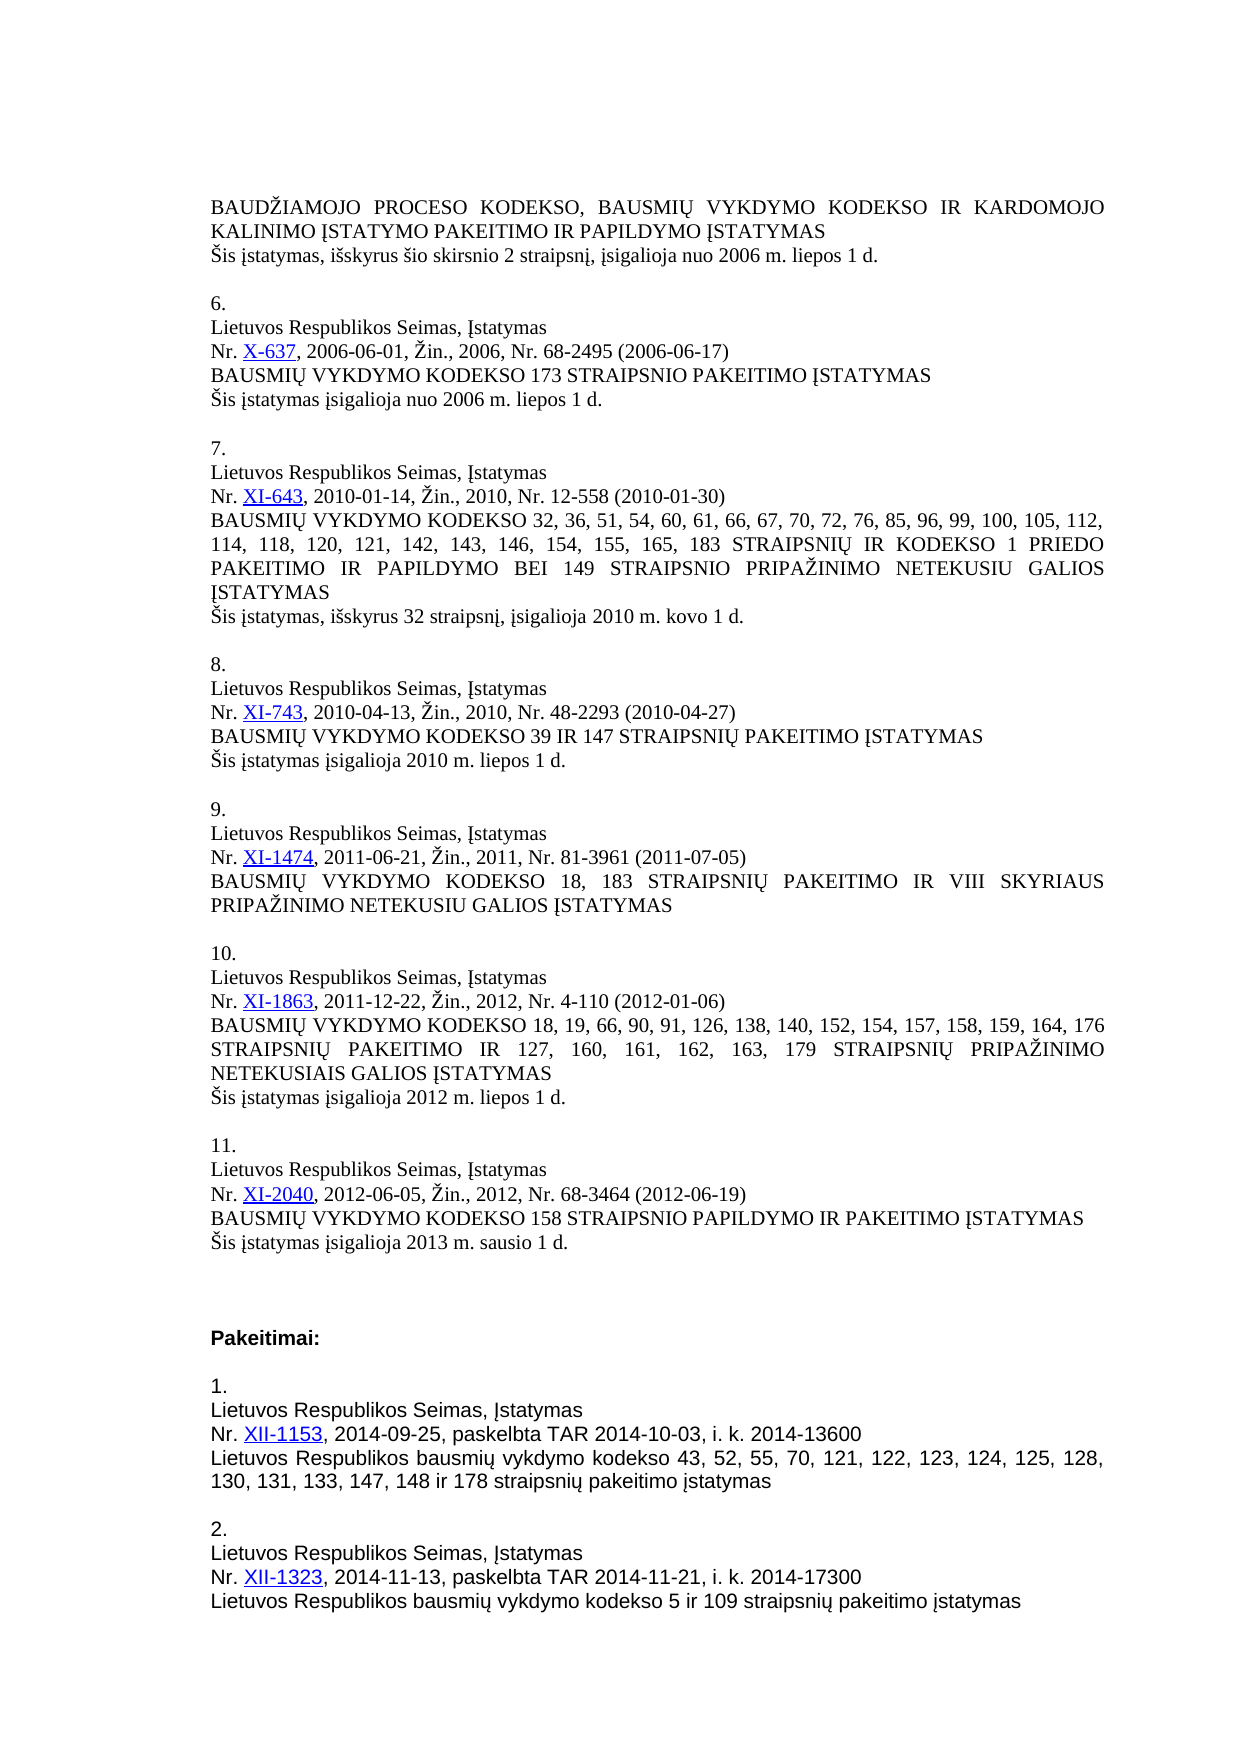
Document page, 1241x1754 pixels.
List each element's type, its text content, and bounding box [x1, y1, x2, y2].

text Lietuvos Respublikos Seimas, Įstatymas [210, 1541, 1105, 1565]
text Šis įstatymas įsigalioja 2013 m. sausio 1 d. [210, 1229, 1105, 1254]
text BAUSMIŲ VYKDYMO KODEKSO 39 IR 147 STRAIPSNIŲ PAKEITIMO ĮSTATYMAS [210, 724, 1105, 748]
text Nr. XI-643, 2010-01-14, Žin., 2010, Nr. 12-558 (2010-01-30) [210, 484, 1105, 508]
text Nr. XI-743, 2010-04-13, Žin., 2010, Nr. 48-2293 (2010-04-27) [210, 700, 1105, 724]
text 6. [210, 291, 1105, 315]
text BAUSMIŲ VYKDYMO KODEKSO 18, 19, 66, 90, 91, 126, 138, 140, 152, 154, 157, 158, 159, 164, 176 STRAIPSNIŲ PAKEITIMO IR 127, 160, 161, 162, 163, 179 STRAIPSNIŲ PRIPAŽINIMO NETEKUSIAIS GALIOS ĮSTATYMAS [210, 1013, 1105, 1085]
text Lietuvos Respublikos bausmių vykdymo kodekso 43, 52, 55, 70, 121, 122, 123, 124, 125, 128, 130, 131, 133, 147, 148 ir 178 straipsnių pakeitimo įstatymas [210, 1445, 1105, 1493]
text Pakeitimai: [210, 1326, 1105, 1349]
text Nr. XI-2040, 2012-06-05, Žin., 2012, Nr. 68-3464 (2012-06-19) [210, 1181, 1105, 1206]
text Lietuvos Respublikos bausmių vykdymo kodekso 5 ir 109 straipsnių pakeitimo įstatymas [210, 1589, 1105, 1613]
text Nr. XII-1153, 2014-09-25, paskelbta TAR 2014-10-03, i. k. 2014-13600 [210, 1421, 1105, 1445]
text 1. [210, 1373, 1105, 1397]
text Lietuvos Respublikos Seimas, Įstatymas [210, 1397, 1105, 1421]
text Nr. XII-1323, 2014-11-13, paskelbta TAR 2014-11-21, i. k. 2014-17300 [210, 1565, 1105, 1589]
text Šis įstatymas įsigalioja 2010 m. liepos 1 d. [210, 748, 1105, 772]
text 7. [210, 436, 1105, 459]
text Šis įstatymas įsigalioja nuo 2006 m. liepos 1 d. [210, 387, 1105, 411]
text BAUDŽIAMOJO PROCESO KODEKSO, BAUSMIŲ VYKDYMO KODEKSO IR KARDOMOJO KALINIMO ĮSTATYMO PAKEITIMO IR PAPILDYMO ĮSTATYMAS [210, 195, 1105, 243]
text Nr. XI-1474, 2011-06-21, Žin., 2011, Nr. 81-3961 (2011-07-05) [210, 844, 1105, 869]
text 11. [210, 1133, 1105, 1157]
text BAUSMIŲ VYKDYMO KODEKSO 18, 183 STRAIPSNIŲ PAKEITIMO IR VIII SKYRIAUS PRIPAŽINIMO NETEKUSIU GALIOS ĮSTATYMAS [210, 869, 1105, 917]
text Nr. X-637, 2006-06-01, Žin., 2006, Nr. 68-2495 (2006-06-17) [210, 339, 1105, 363]
text BAUSMIŲ VYKDYMO KODEKSO 32, 36, 51, 54, 60, 61, 66, 67, 70, 72, 76, 85, 96, 99, 100, 105, 112, 114, 118, 120, 121, 142, 143, 146, 154, 155, 165, 183 STRAIPSNIŲ IR KODEKSO 1 PRIEDO PAKEITIMO IR PAPILDYMO BEI 149 STRAIPSNIO PRIPAŽINIMO NETEKUSIU GALIOS ĮSTATYMAS [210, 508, 1105, 604]
text Šis įstatymas įsigalioja 2012 m. liepos 1 d. [210, 1085, 1105, 1109]
text Lietuvos Respublikos Seimas, Įstatymas [210, 821, 1105, 844]
text Šis įstatymas, išskyrus 32 straipsnį, įsigalioja 2010 m. kovo 1 d. [210, 604, 1105, 628]
text BAUSMIŲ VYKDYMO KODEKSO 173 STRAIPSNIO PAKEITIMO ĮSTATYMAS [210, 363, 1105, 387]
text Lietuvos Respublikos Seimas, Įstatymas [210, 315, 1105, 339]
text Lietuvos Respublikos Seimas, Įstatymas [210, 676, 1105, 700]
text 10. [210, 941, 1105, 965]
text 8. [210, 652, 1105, 676]
text Lietuvos Respublikos Seimas, Įstatymas [210, 1157, 1105, 1181]
text Nr. XI-1863, 2011-12-22, Žin., 2012, Nr. 4-110 (2012-01-06) [210, 989, 1105, 1013]
text 2. [210, 1517, 1105, 1541]
text BAUSMIŲ VYKDYMO KODEKSO 158 STRAIPSNIO PAPILDYMO IR PAKEITIMO ĮSTATYMAS [210, 1206, 1105, 1229]
text Šis įstatymas, išskyrus šio skirsnio 2 straipsnį, įsigalioja nuo 2006 m. liepos 1 d. [210, 243, 1105, 267]
text 9. [210, 796, 1105, 821]
text Lietuvos Respublikos Seimas, Įstatymas [210, 965, 1105, 989]
text Lietuvos Respublikos Seimas, Įstatymas [210, 459, 1105, 484]
